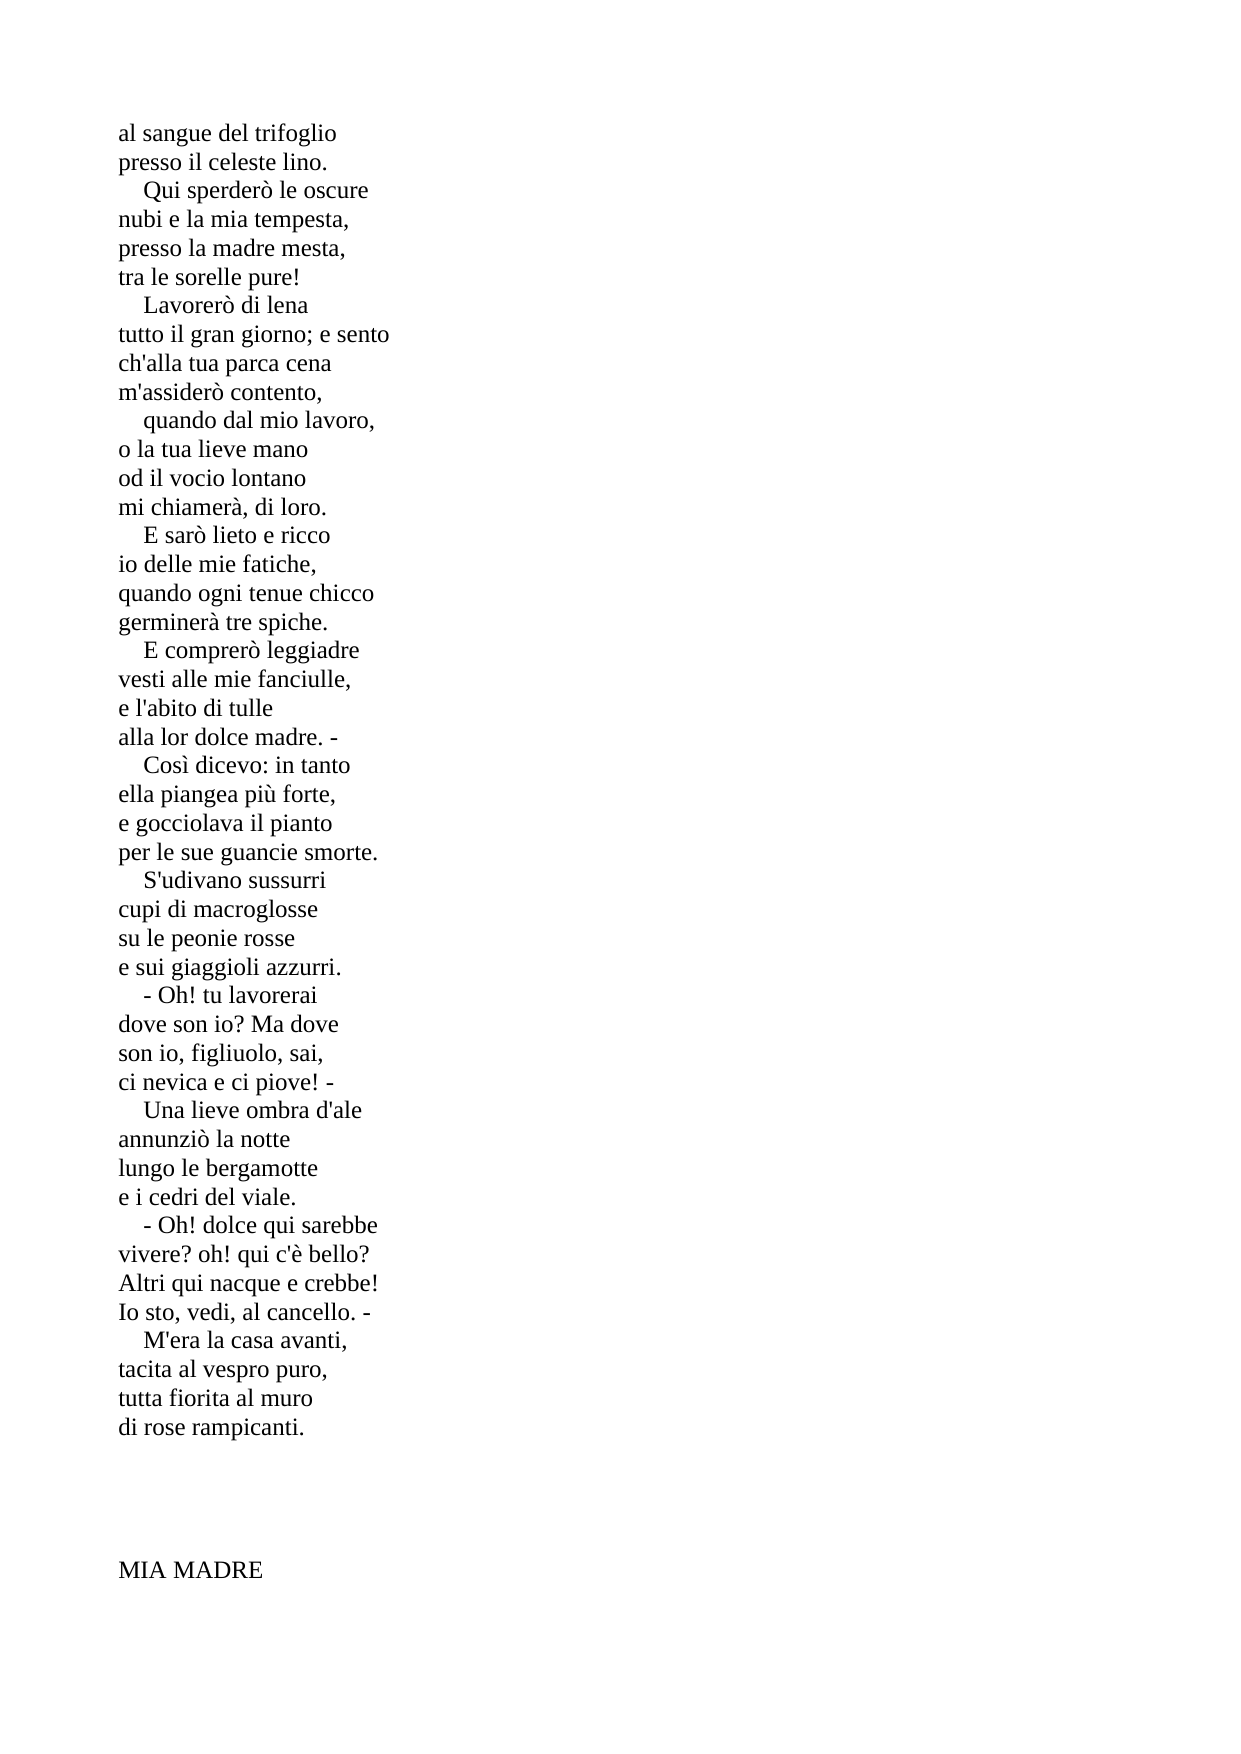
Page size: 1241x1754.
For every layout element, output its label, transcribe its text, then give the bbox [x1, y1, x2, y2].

text M'era la casa avanti, [118, 1326, 1122, 1354]
text lungo le bergamotte [118, 1153, 1122, 1182]
text o la tua lieve mano [118, 434, 1122, 463]
text - Oh! dolce qui sarebbe [118, 1211, 1122, 1239]
text Una lieve ombra d'ale [118, 1096, 1122, 1124]
text Altri qui nacque e crebbe! [118, 1268, 1122, 1297]
text E comprerò leggiadre [118, 636, 1122, 664]
text ci nevica e ci piove! - [118, 1067, 1122, 1096]
text per le sue guancie smorte. [118, 837, 1122, 866]
text e sui giaggioli azzurri. [118, 952, 1122, 981]
text alla lor dolce madre. - [118, 722, 1122, 751]
text son io, figliuolo, sai, [118, 1038, 1122, 1067]
text vesti alle mie fanciulle, [118, 664, 1122, 693]
text tutto il gran giorno; e sento [118, 319, 1122, 348]
text e gocciolava il pianto [118, 808, 1122, 837]
text Io sto, vedi, al cancello. - [118, 1297, 1122, 1326]
text - Oh! tu lavorerai [118, 981, 1122, 1009]
text vivere? oh! qui c'è bello? [118, 1239, 1122, 1268]
text Così dicevo: in tanto [118, 751, 1122, 779]
text m'assiderò contento, [118, 377, 1122, 406]
text S'udivano sussurri [118, 866, 1122, 894]
text su le peonie rosse [118, 923, 1122, 952]
text ella piangea più forte, [118, 779, 1122, 808]
text cupi di macroglosse [118, 894, 1122, 923]
text quando dal mio lavoro, [118, 406, 1122, 434]
text e l'abito di tulle [118, 693, 1122, 722]
text E sarò lieto e ricco [118, 521, 1122, 549]
text od il vocio lontano [118, 463, 1122, 492]
text dove son io? Ma dove [118, 1009, 1122, 1038]
text ch'alla tua parca cena [118, 348, 1122, 377]
text io delle mie fatiche, [118, 549, 1122, 578]
text Lavorerò di lena [118, 291, 1122, 319]
text germinerà tre spiche. [118, 607, 1122, 636]
text tra le sorelle pure! [118, 262, 1122, 291]
text tacita al vespro puro, [118, 1354, 1122, 1383]
text annunziò la notte [118, 1124, 1122, 1153]
text Qui sperderò le oscure [118, 176, 1122, 204]
text presso la madre mesta, [118, 233, 1122, 262]
text quando ogni tenue chicco [118, 578, 1122, 607]
text mi chiamerà, di loro. [118, 492, 1122, 521]
text MIA MADRE [118, 1556, 1122, 1584]
text di rose rampicanti. [118, 1412, 1122, 1441]
text e i cedri del viale. [118, 1182, 1122, 1211]
text nubi e la mia tempesta, [118, 204, 1122, 233]
text tutta fiorita al muro [118, 1383, 1122, 1412]
text presso il celeste lino. [118, 147, 1122, 176]
text al sangue del trifoglio [118, 118, 1122, 147]
